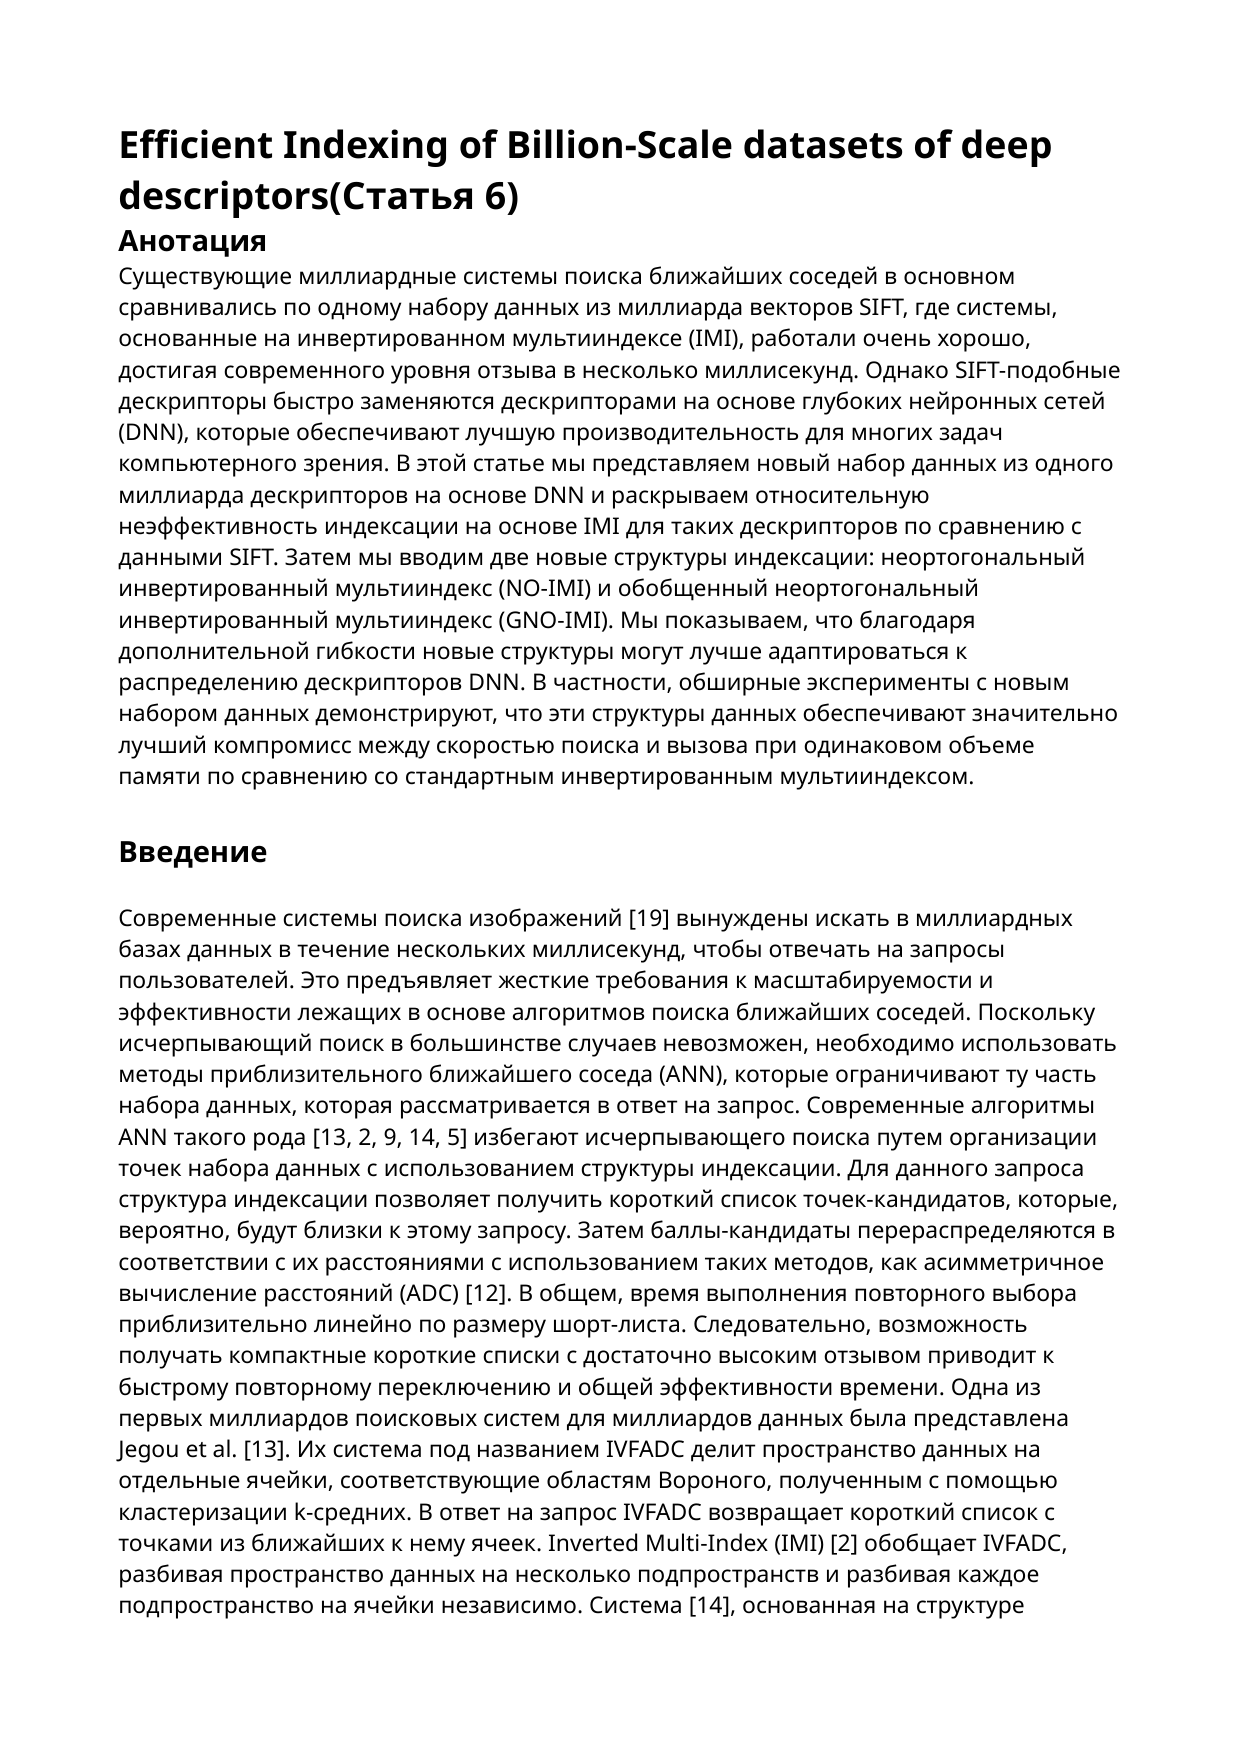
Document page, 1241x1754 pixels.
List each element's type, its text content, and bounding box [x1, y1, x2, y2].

text Введение [118, 831, 1122, 871]
text Существующие миллиардные системы поиска ближайших соседей в основном сравнивались по одному набору данных из миллиарда векторов SIFT, где системы, основанные на инвертированном мультииндексе (IMI), работали очень хорошо, достигая современного уровня отзыва в несколько миллисекунд. Однако SIFT-подобные дескрипторы быстро заменяются дескрипторами на основе глубоких нейронных сетей (DNN), которые обеспечивают лучшую производительность для многих задач компьютерного зрения. В этой статье мы представляем новый набор данных из одного миллиарда дескрипторов на основе DNN и раскрываем относительную неэффективность индексации на основе IMI для таких дескрипторов по сравнению с данными SIFT. Затем мы вводим две новые структуры индексации: неортогональный инвертированный мультииндекс (NO-IMI) и обобщенный неортогональный инвертированный мультииндекс (GNO-IMI). Мы показываем, что благодаря дополнительной гибкости новые структуры могут лучше адаптироваться к распределению дескрипторов DNN. В частности, обширные эксперименты с новым набором данных демонстрируют, что эти структуры данных обеспечивают значительно лучший компромисс между скоростью поиска и вызова при одинаковом объеме памяти по сравнению со стандартным инвертированным мультииндексом. [118, 260, 1122, 791]
text Анотация [118, 220, 1122, 260]
text Современные системы поиска изображений [19] вынуждены искать в миллиардных базах данных в течение нескольких миллисекунд, чтобы отвечать на запросы пользователей. Это предъявляет жесткие требования к масштабируемости и эффективности лежащих в основе алгоритмов поиска ближайших соседей. Поскольку исчерпывающий поиск в большинстве случаев невозможен, необходимо использовать методы приблизительного ближайшего соседа (ANN), которые ограничивают ту часть набора данных, которая рассматривается в ответ на запрос. Современные алгоритмы ANN такого рода [13, 2, 9, 14, 5] избегают исчерпывающего поиска путем организации точек набора данных с использованием структуры индексации. Для данного запроса структура индексации позволяет получить короткий список точек-кандидатов, которые, вероятно, будут близки к этому запросу. Затем баллы-кандидаты перераспределяются в соответствии с их расстояниями с использованием таких методов, как асимметричное вычисление расстояний (ADC) [12]. В общем, время выполнения повторного выбора приблизительно линейно по размеру шорт-листа. Следовательно, возможность получать компактные короткие списки с достаточно высоким отзывом приводит к быстрому повторному переключению и общей эффективности времени. Одна из первых миллиардов поисковых систем для миллиардов данных была представлена ​​Jegou et al. [13]. Их система под названием IVFADC делит пространство данных на отдельные ячейки, соответствующие областям Вороного, полученным с помощью кластеризации k-средних. В ответ на запрос IVFADC возвращает короткий список с точками из ближайших к нему ячеек. Inverted Multi-Index (IMI) [2] обобщает IVFADC, разбивая пространство данных на несколько подпространств и разбивая каждое подпространство на ячейки независимо. Система [14], основанная на структуре [118, 902, 1122, 1621]
text Efficient Indexing of Billion-Scale datasets of deep descriptors(Статья 6) [118, 118, 1122, 220]
